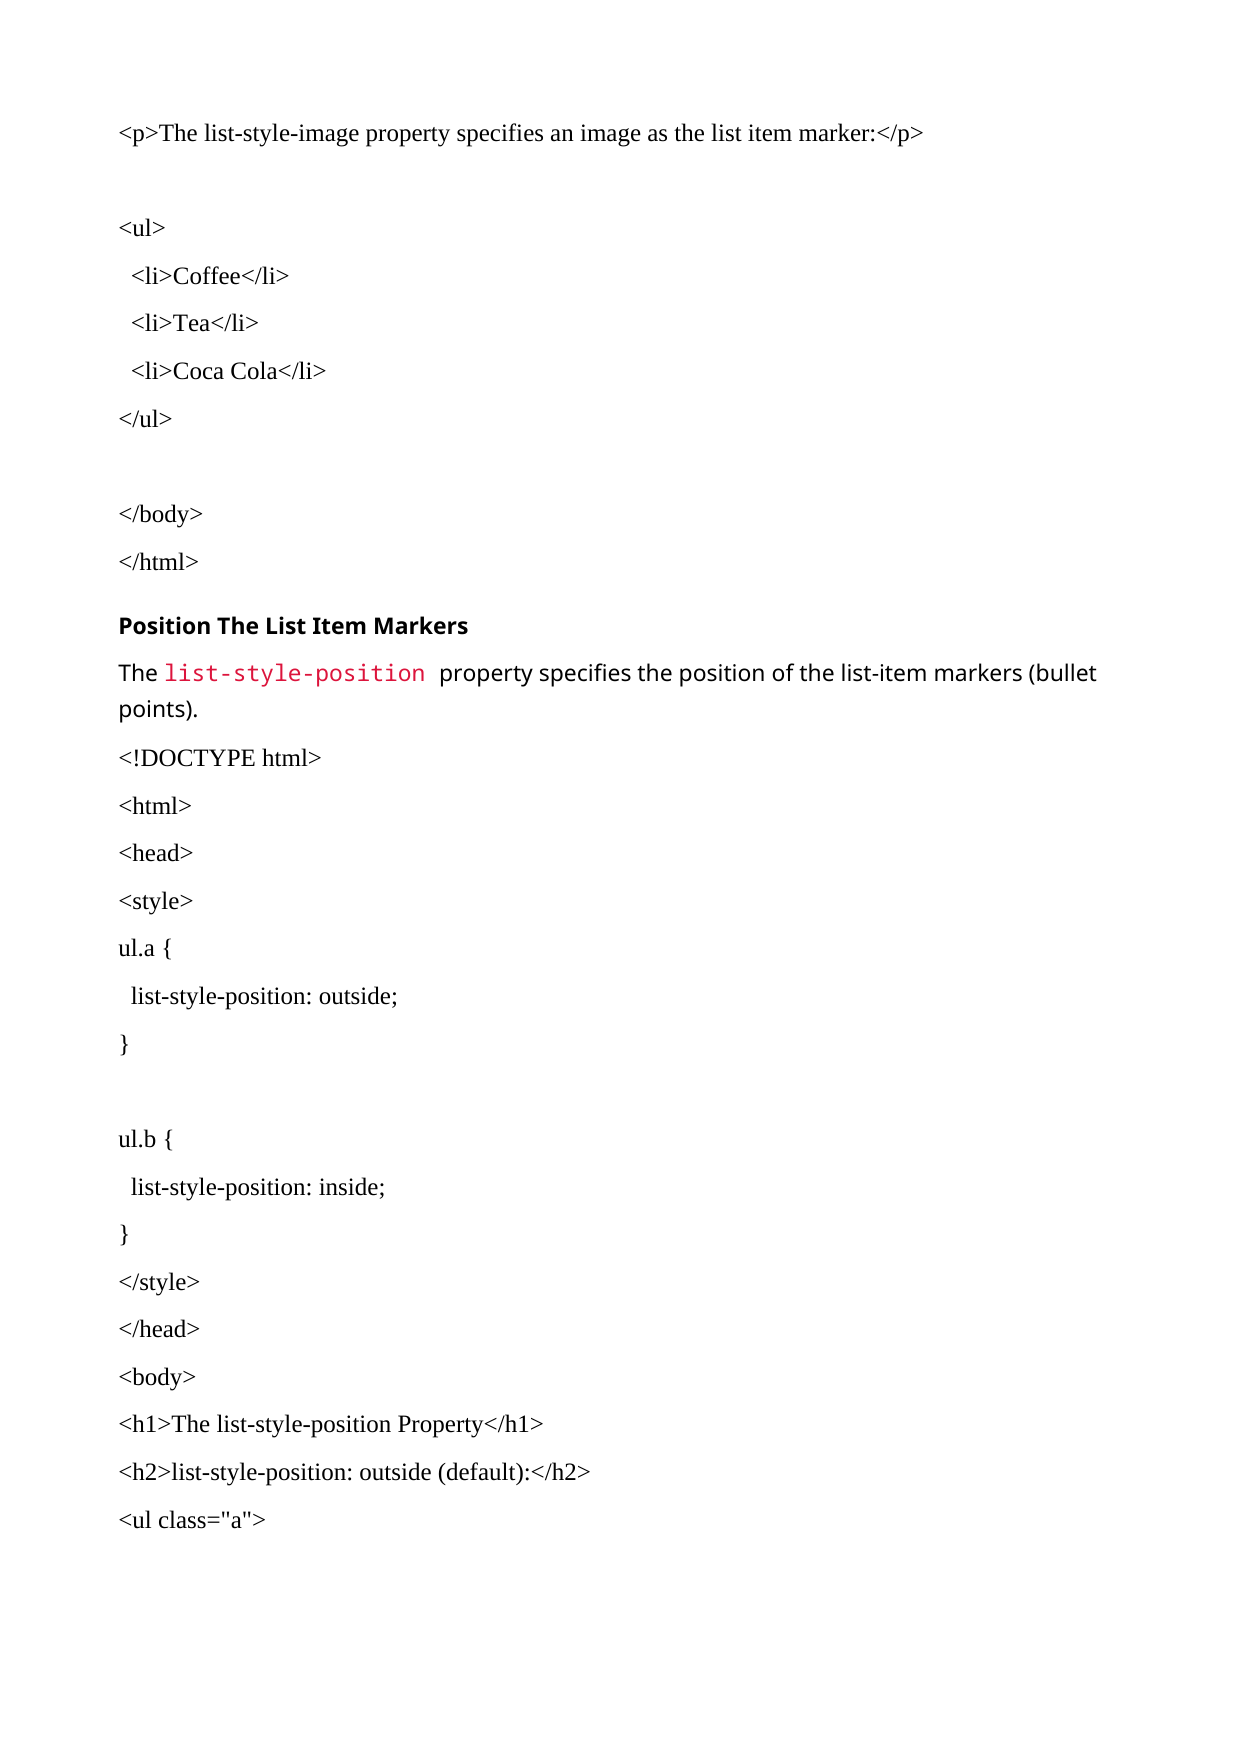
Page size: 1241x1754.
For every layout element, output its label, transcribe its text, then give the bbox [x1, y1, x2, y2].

text The list-style-position property specifies the position of the list-item markers (bullet points). [118, 657, 1122, 724]
text <li>Coffee</li> [118, 261, 1122, 290]
text <ul class="a"> [118, 1505, 1122, 1533]
text <h1>The list-style-position Property</h1> [118, 1409, 1122, 1438]
subtitle Position The List Item Markers [118, 610, 1122, 641]
text <body> [118, 1362, 1122, 1391]
text <li>Coca Cola</li> [118, 356, 1122, 385]
text </html> [118, 547, 1122, 575]
text </style> [118, 1267, 1122, 1296]
text <head> [118, 838, 1122, 867]
text ul.b { [118, 1124, 1122, 1153]
text </body> [118, 499, 1122, 528]
text } [118, 1219, 1122, 1248]
text </head> [118, 1314, 1122, 1343]
text </ul> [118, 404, 1122, 432]
text <!DOCTYPE html> [118, 743, 1122, 772]
text list-style-position: outside; [118, 981, 1122, 1010]
text <p>The list-style-image property specifies an image as the list item marker:</p> [118, 118, 1122, 147]
text } [118, 1029, 1122, 1057]
text <h2>list-style-position: outside (default):</h2> [118, 1457, 1122, 1486]
text ul.a { [118, 933, 1122, 962]
text list-style-position: inside; [118, 1172, 1122, 1200]
text <style> [118, 886, 1122, 915]
text <html> [118, 791, 1122, 819]
text <ul> [118, 213, 1122, 242]
text <li>Tea</li> [118, 308, 1122, 337]
